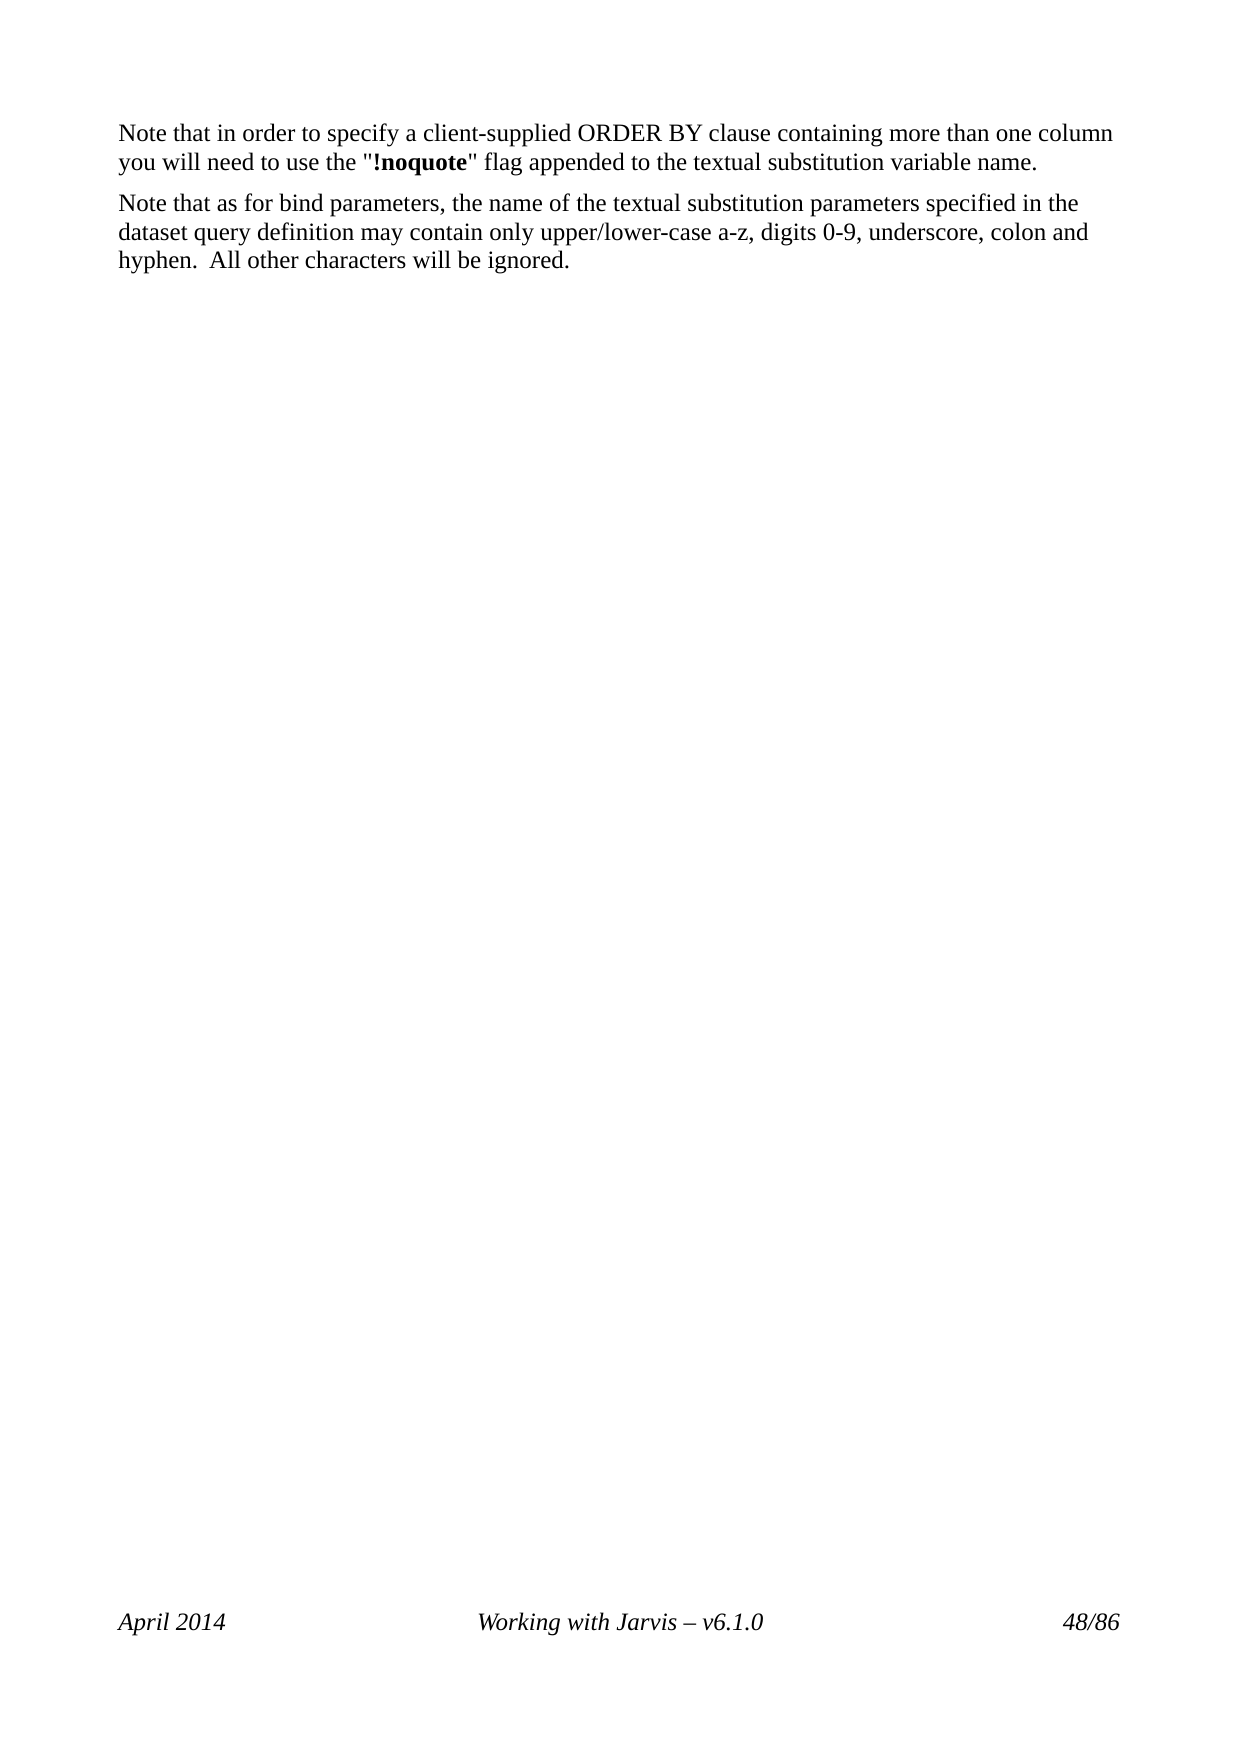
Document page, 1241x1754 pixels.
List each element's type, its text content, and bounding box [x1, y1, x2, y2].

text Note that in order to specify a client-supplied ORDER BY clause containing more than one column you will need to use the "!noquote" flag appended to the textual substitution variable name. [118, 118, 1122, 176]
text Note that as for bind parameters, the name of the textual substitution parameters specified in the dataset query definition may contain only upper/lower-case a-z, digits 0-9, underscore, colon and hyphen. All other characters will be ignored. [118, 188, 1122, 274]
